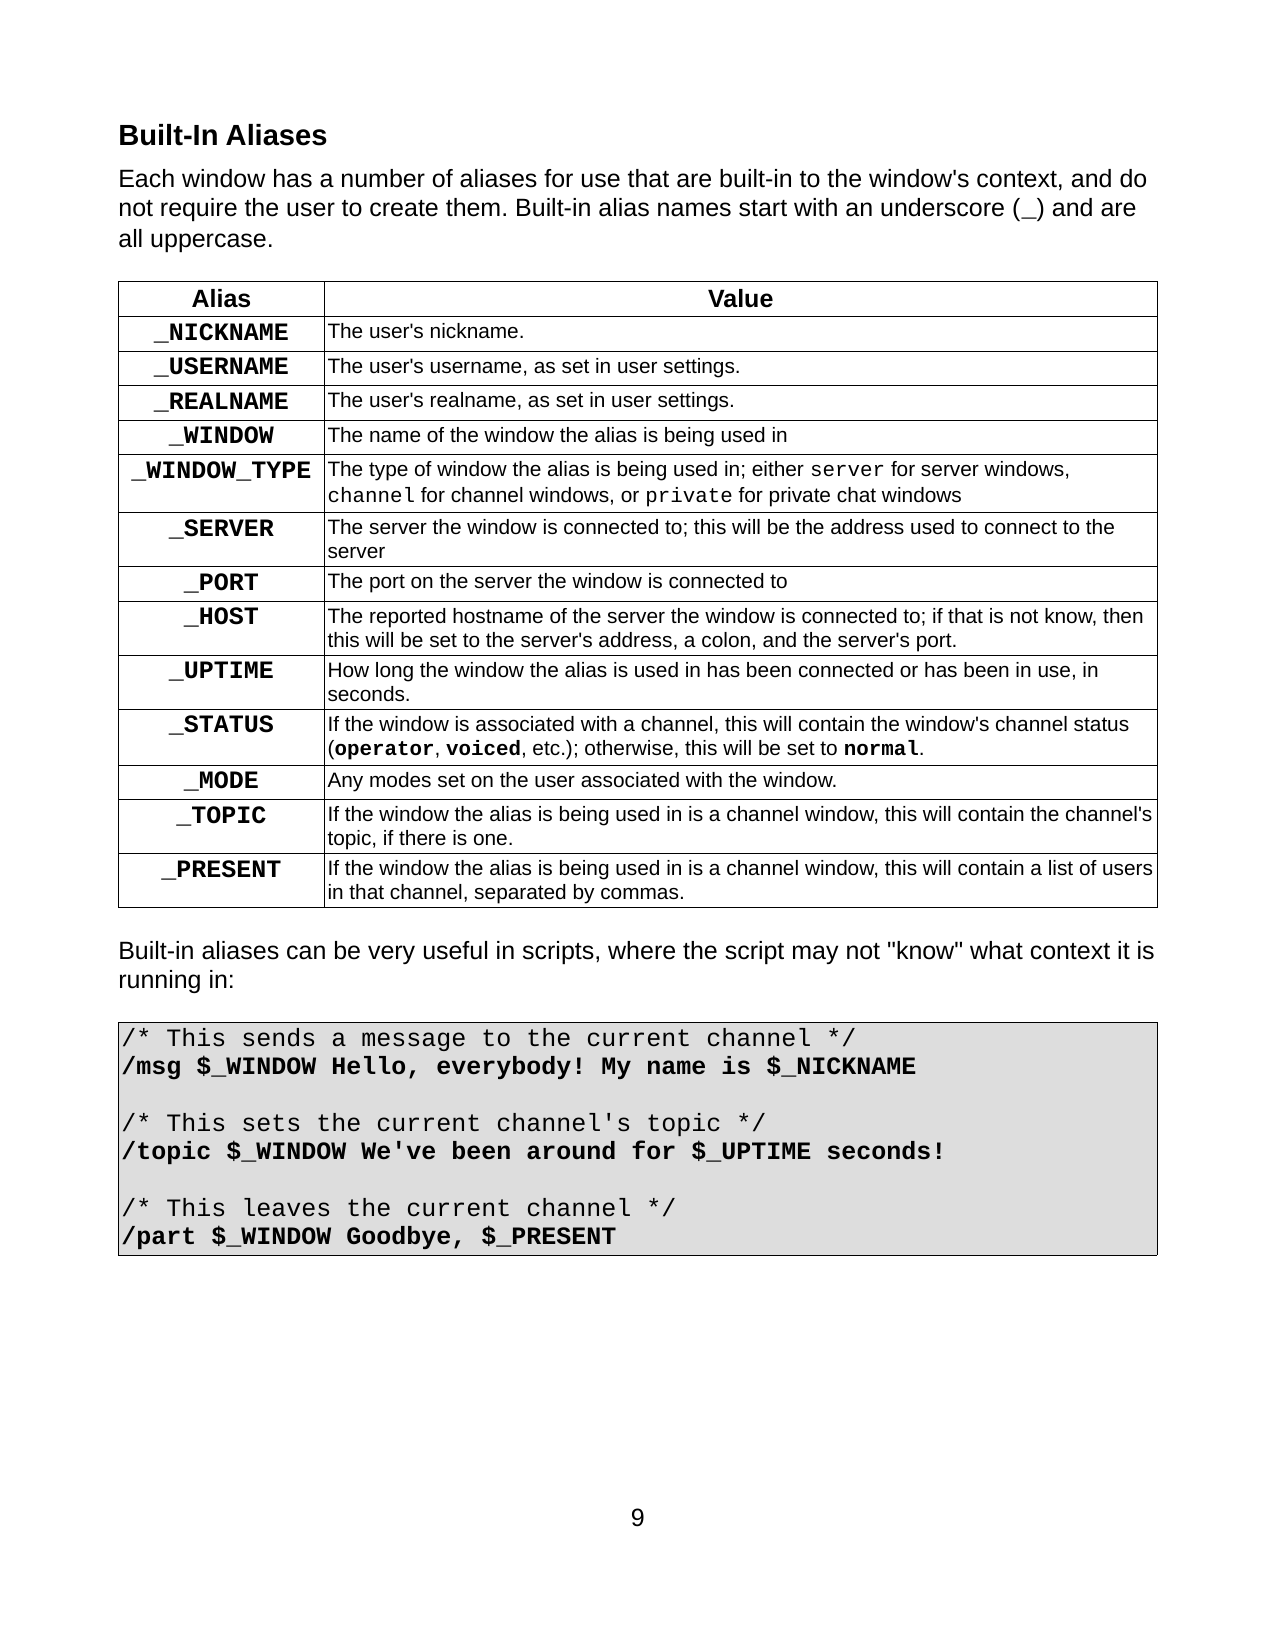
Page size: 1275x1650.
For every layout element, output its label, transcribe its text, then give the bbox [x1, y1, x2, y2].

table_cell The name of the window the alias is being used in [325, 421, 1157, 454]
table_cell The user's username, as set in user settings. [325, 352, 1157, 385]
table_cell _MODE [119, 766, 324, 799]
table_cell If the window the alias is being used in is a channel window, this will contain the channel's topic, if there is one. [325, 800, 1157, 853]
table_cell The server the window is connected to; this will be the address used to connect to the server [325, 513, 1157, 566]
table_cell _NICKNAME [119, 317, 324, 351]
table_cell _USERNAME [119, 352, 324, 385]
table_header Alias [119, 282, 324, 316]
table_cell _REALNAME [119, 386, 324, 420]
table_cell _PORT [119, 567, 324, 601]
table_cell _UPTIME [119, 656, 324, 709]
table_cell _WINDOW [119, 421, 324, 454]
table_cell Any modes set on the user associated with the window. [325, 766, 1157, 799]
table_cell _SERVER [119, 513, 324, 566]
table_header /* This sends a message to the current channel */ /msg $_WINDOW Hello, everybody! My name is $_NICKNAME /* This sets the current channel's topic */ /topic $_WINDOW We've been around for $_UPTIME seconds! /* This leaves the current channel */ /part $_WINDOW Goodbye, $_PRESENT [119, 1023, 1157, 1255]
text Built-in aliases can be very useful in scripts, where the script may not "know" what context it is running in: [118, 936, 1157, 993]
table_cell The type of window the alias is being used in; either server for server windows, channel for channel windows, or private for private chat windows [325, 455, 1157, 512]
table_cell _WINDOW_TYPE [119, 455, 324, 512]
text Each window has a number of aliases for use that are built-in to the window's context, and do not require the user to create them. Built-in alias names start with an underscore (_) and are all uppercase. [118, 164, 1157, 253]
table_cell If the window is associated with a channel, this will contain the window's channel status (operator, voiced, etc.); otherwise, this will be set to normal. [325, 710, 1157, 764]
table_cell The user's nickname. [325, 317, 1157, 351]
table_cell The port on the server the window is connected to [325, 567, 1157, 601]
table_cell _PRESENT [119, 854, 324, 907]
table_cell The reported hostname of the server the window is connected to; if that is not know, then this will be set to the server's address, a colon, and the server's port. [325, 602, 1157, 654]
table_cell The user's realname, as set in user settings. [325, 386, 1157, 420]
subtitle Built-In Aliases [118, 118, 1157, 152]
table_cell _HOST [119, 602, 324, 654]
table_cell How long the window the alias is used in has been connected or has been in use, in seconds. [325, 656, 1157, 709]
table_cell _STATUS [119, 710, 324, 764]
table_cell _TOPIC [119, 800, 324, 853]
table_header Value [325, 282, 1157, 316]
table_cell If the window the alias is being used in is a channel window, this will contain a list of users in that channel, separated by commas. [325, 854, 1157, 907]
